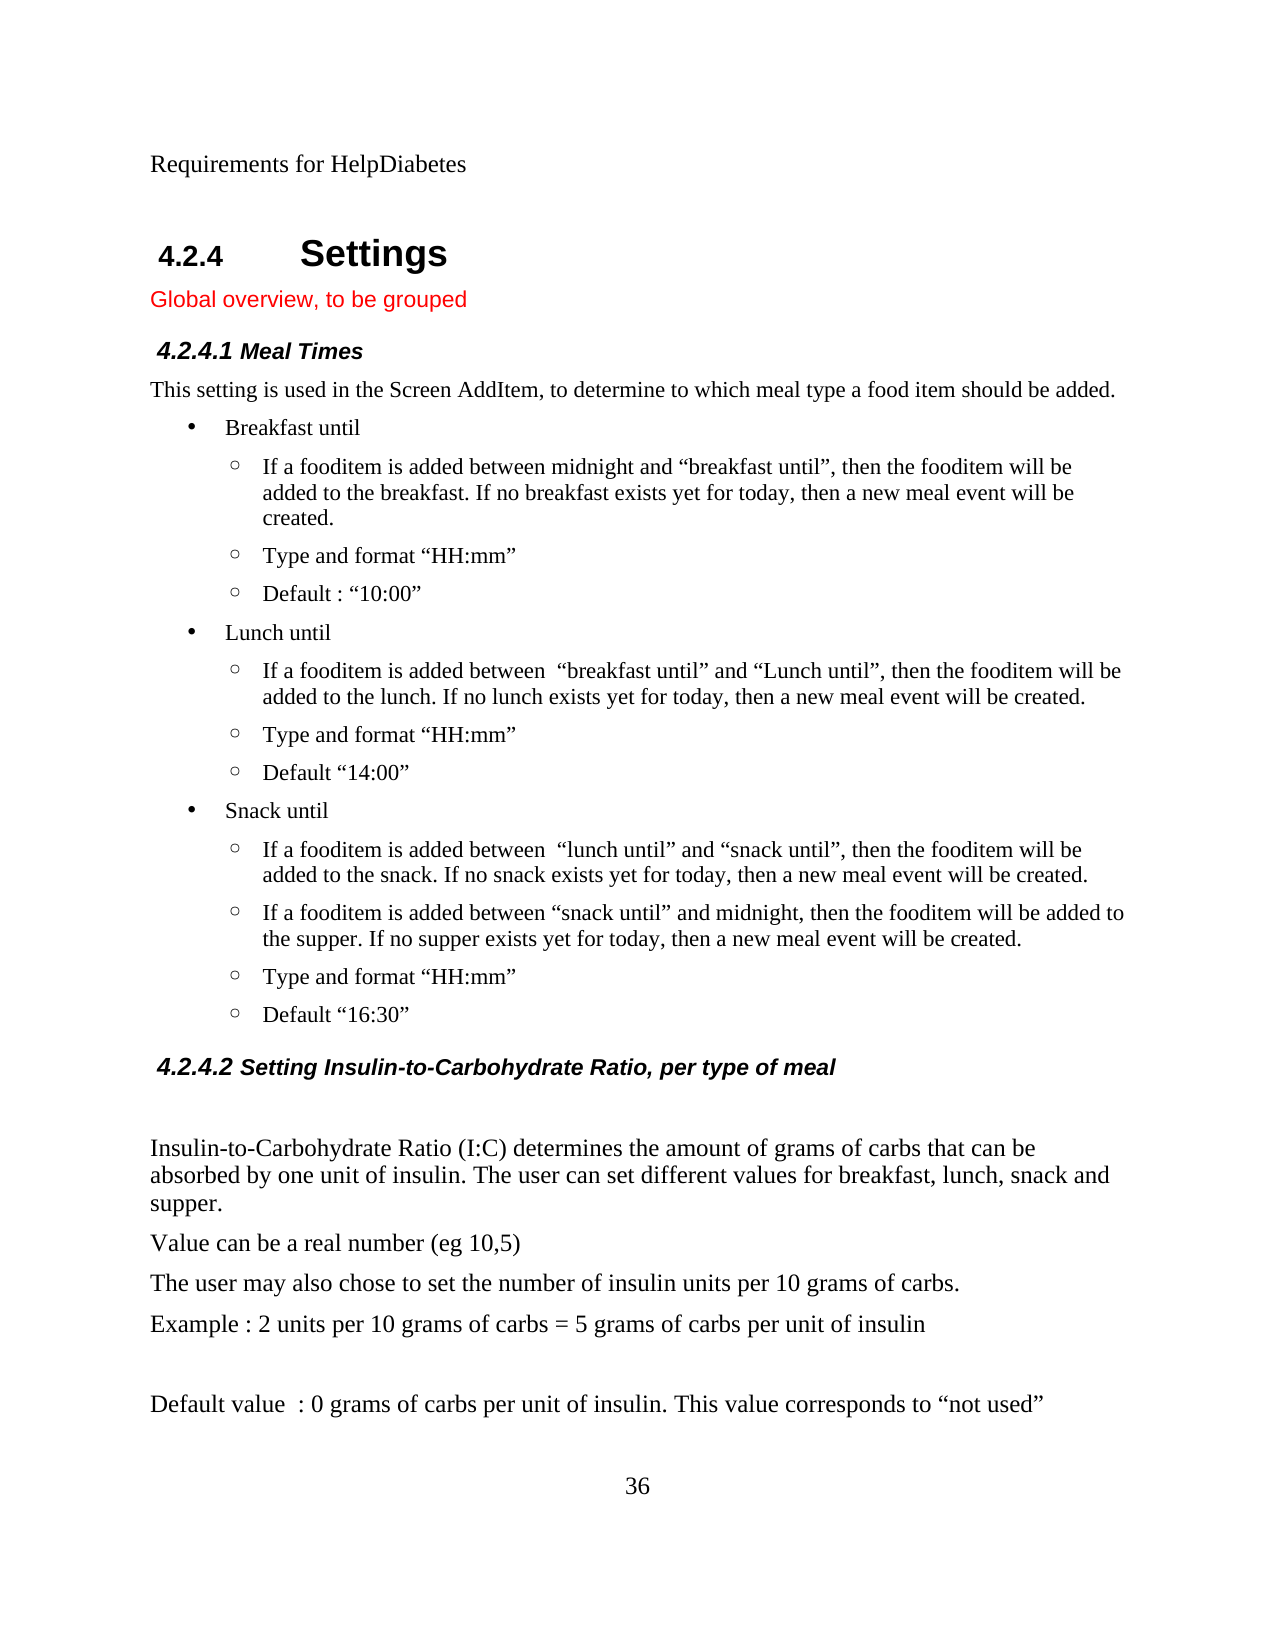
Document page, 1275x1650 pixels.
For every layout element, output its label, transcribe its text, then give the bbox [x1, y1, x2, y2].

list Snack until [187, 798, 1125, 824]
text Example : 2 units per 10 grams of carbs = 5 grams of carbs per unit of insulin [150, 1310, 1125, 1337]
list Type and format “HH:mm” [225, 964, 1125, 990]
list If a fooditem is added between “snack until” and midnight, then the fooditem will be added to the supper. If no supper exists yet for today, then a new meal event will be created. [225, 900, 1125, 952]
text Insulin-to-Carbohydrate Ratio (I:C) determines the amount of grams of carbs that can be absorbed by one unit of insulin. The user can set different values for breakfast, lunch, snack and supper. [150, 1134, 1125, 1217]
text This setting is used in the Screen AddItem, to determine to which meal type a food item should be added. [150, 377, 1125, 403]
list If a fooditem is added between midnight and “breakfast until”, then the fooditem will be added to the breakfast. If no breakfast exists yet for today, then a new meal event will be created. [225, 454, 1125, 530]
text Global overview, to be grouped [150, 287, 1125, 312]
text The user may also chose to set the number of insulin units per 10 grams of carbs. [150, 1269, 1125, 1297]
list If a fooditem is added between “breakfast until” and “Lunch until”, then the fooditem will be added to the lunch. If no lunch exists yet for today, then a new meal event will be created. [225, 658, 1125, 709]
subtitle Settings [150, 232, 1125, 274]
list If a fooditem is added between “lunch until” and “snack until”, then the fooditem will be added to the snack. If no snack exists yet for today, then a new meal event will be created. [225, 837, 1125, 888]
list Type and format “HH:mm” [225, 543, 1125, 569]
text Default value : 0 grams of carbs per unit of insulin. This value corresponds to “not used” [150, 1390, 1125, 1418]
list Default “16:30” [225, 1002, 1125, 1028]
list Lunch until [187, 619, 1125, 645]
list Type and format “HH:mm” [225, 722, 1125, 747]
subtitle Setting Insulin-to-Carbohydrate Ratio, per type of meal [150, 1053, 1125, 1081]
list Default : “10:00” [225, 581, 1125, 607]
text Value can be a real number (eg 10,5) [150, 1229, 1125, 1257]
subtitle Meal Times [150, 337, 1125, 365]
list Default “14:00” [225, 760, 1125, 786]
list Breakfast until [187, 415, 1125, 441]
